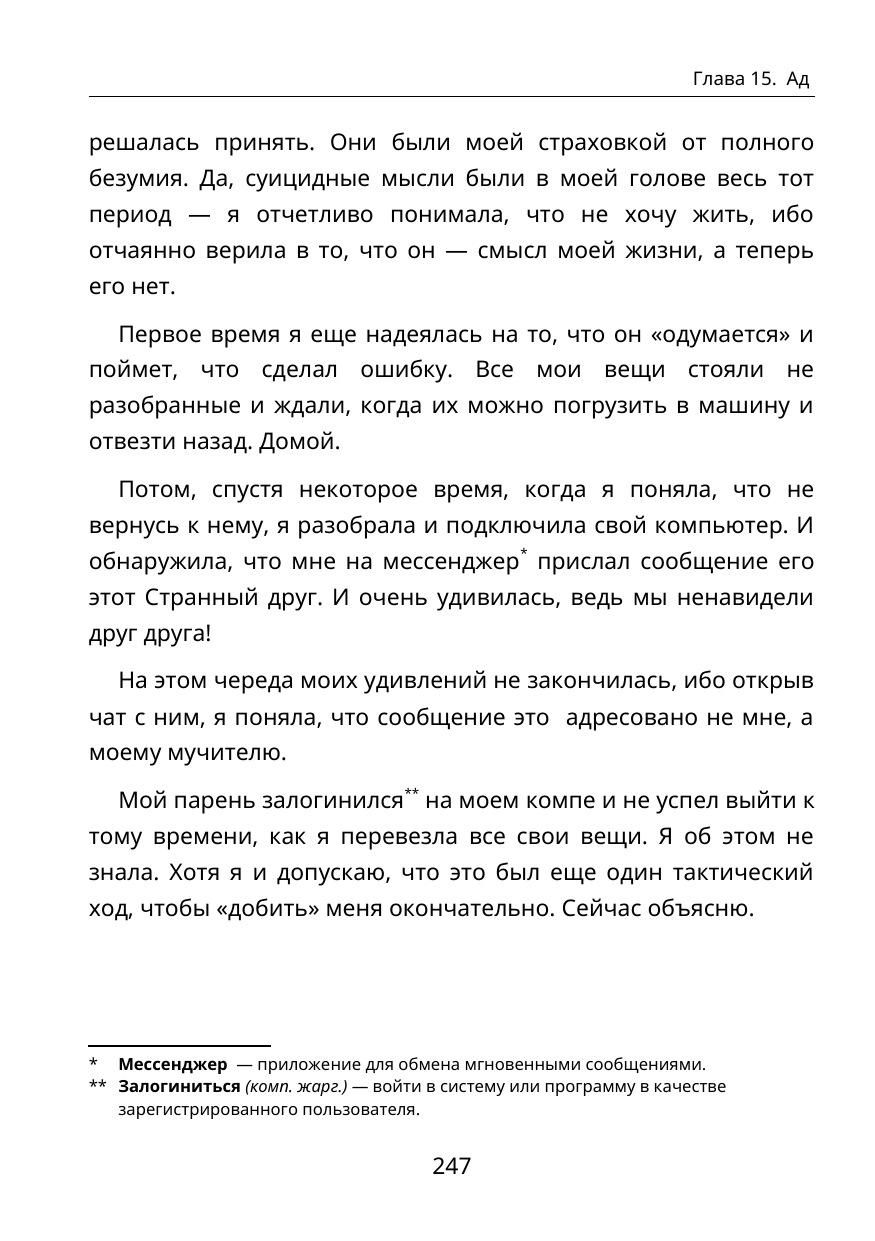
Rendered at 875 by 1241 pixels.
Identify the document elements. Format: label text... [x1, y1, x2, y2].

text Потом, спустя некоторое время, когда я поняла, что не вернусь к нему, я разобрала и подключила свой компьютер. И обнаружила, что мне на мессенджер прислал сообщение его этот Странный друг. И очень удивилась, ведь мы ненавидели друг друга! [88, 473, 815, 648]
text Мессенджер — приложение для обмена мгновенными сообщениями. [88, 1052, 815, 1075]
text Мой парень залогинился на моем компе и не успел выйти к тому времени, как я перевезла все свои вещи. Я об этом не знала. Хотя я и допускаю, что это был еще один тактический ход, чтобы «добить» меня окончательно. Сейчас объясню. [88, 784, 815, 923]
text решалась принять. Они были моей страховкой от полного безумия. Да, суицидные мысли были в моей голове весь тот период — я отчетливо понимала, что не хочу жить, ибо отчаянно верила в то, что он — смысл моей жизни, а теперь его нет. [88, 126, 815, 301]
text На этом череда моих удивлений не закончилась, ибо открыв чат с ним, я поняла, что сообщение это адресовано не мне, а моему мучителю. [88, 664, 815, 768]
text Залогиниться (комп. жарг.) — войти в систему или программу в качестве зарегистрированного пользователя. [88, 1075, 815, 1120]
text Первое время я еще надеялась на то, что он «одумается» и поймет, что сделал ошибку. Все мои вещи стояли не разобранные и ждали, когда их можно погрузить в машину и отвезти назад. Домой. [88, 317, 815, 457]
